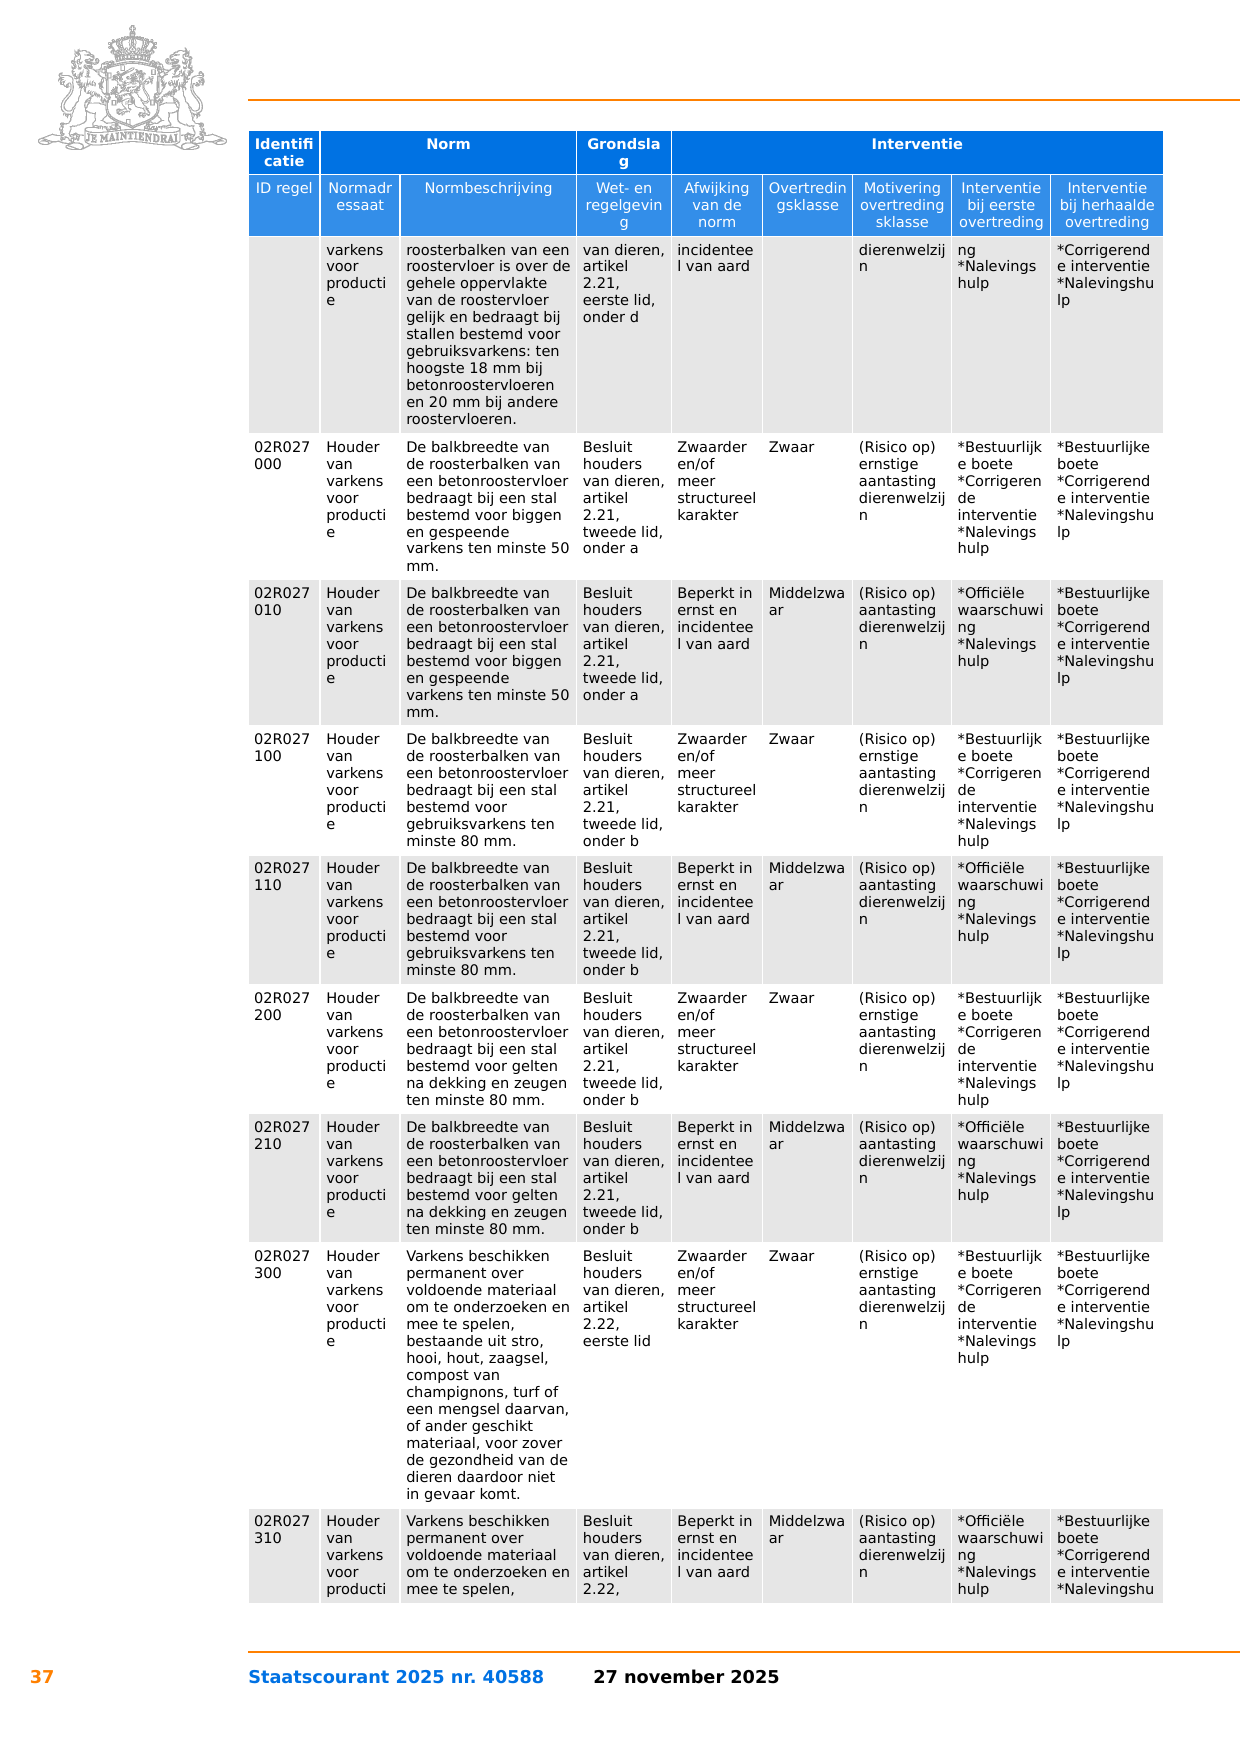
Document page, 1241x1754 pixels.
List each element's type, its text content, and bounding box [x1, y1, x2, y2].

table_cell Overtredingsklasse [763, 175, 852, 236]
table_cell Zwaarder en/of meer structureel karakter [672, 434, 762, 579]
table_cell ng *Nalevingshulp [952, 237, 1050, 433]
table_cell Besluit houders van dieren, artikel 2.21, tweede lid, onder b [577, 985, 671, 1113]
table_cell 02R027210 [249, 1114, 319, 1242]
table_cell Wet- en regelgeving [577, 175, 671, 236]
table_cell *Bestuurlijke boete *Corrigerende interventie *Nalevingshulp [1051, 726, 1163, 854]
table_cell 02R027100 [249, 726, 319, 854]
table_cell Middelzwaar [763, 856, 852, 984]
table_cell (Risico op) aantasting dierenwelzijn [853, 1509, 951, 1603]
table_cell De balkbreedte van de roosterbalken van een betonroostervloer bedraagt bij een stal bestemd voor gebruiksvarkens ten minste 80 mm. [401, 856, 576, 984]
table_header Interventie [672, 131, 1163, 174]
table_cell roosterbalken van een roostervloer is over de gehele oppervlakte van de roostervloer gelijk en bedraagt bij stallen bestemd voor gebruiksvarkens: ten hoogste 18 mm bij betonroostervloeren en 20 mm bij andere roostervloeren. [401, 237, 576, 433]
table_cell *Bestuurlijke boete *Corrigerende interventie *Nalevingshulp [1051, 985, 1163, 1113]
table_cell De balkbreedte van de roosterbalken van een betonroostervloer bedraagt bij een stal bestemd voor biggen en gespeende varkens ten minste 50 mm. [401, 434, 576, 579]
table_cell Beperkt in ernst en incidenteel van aard [672, 856, 762, 984]
table_cell De balkbreedte van de roosterbalken van een betonroostervloer bedraagt bij een stal bestemd voor gebruiksvarkens ten minste 80 mm. [401, 726, 576, 854]
table_cell Besluit houders van dieren, artikel 2.22, eerste lid [577, 1244, 671, 1507]
table_cell Middelzwaar [763, 580, 852, 725]
table_cell Houder van varkens voor productie [321, 580, 399, 725]
table_cell *Officiële waarschuwing *Nalevingshulp [952, 1114, 1050, 1242]
table_cell 02R027110 [249, 856, 319, 984]
table_cell van dieren, artikel 2.21, eerste lid, onder d [577, 237, 671, 433]
table_cell 02R027000 [249, 434, 319, 579]
table_cell Zwaarder en/of meer structureel karakter [672, 1244, 762, 1507]
table_cell Houder van varkens voor productie [321, 985, 399, 1113]
table_cell incidenteel van aard [672, 237, 762, 433]
table_cell *Bestuurlijke boete *Corrigerende interventie *Nalevingshulp [952, 985, 1050, 1113]
table_cell *Bestuurlijke boete *Corrigerende interventie *Nalevingshu [1051, 1509, 1163, 1603]
table_cell Houder van varkens voor productie [321, 1114, 399, 1242]
table_cell Zwaarder en/of meer structureel karakter [672, 985, 762, 1113]
table_cell Besluit houders van dieren, artikel 2.21, tweede lid, onder a [577, 580, 671, 725]
table_cell Varkens beschikken permanent over voldoende materiaal om te onderzoeken en mee te spelen, [401, 1509, 576, 1603]
table_cell Houder van varkens voor productie [321, 856, 399, 984]
table_cell Zwaar [763, 434, 852, 579]
table_cell (Risico op) ernstige aantasting dierenwelzijn [853, 726, 951, 854]
table_cell varkens voor productie [321, 237, 399, 433]
table_cell Beperkt in ernst en incidenteel van aard [672, 1509, 762, 1603]
table_cell [763, 237, 852, 433]
table_cell 02R027200 [249, 985, 319, 1113]
table_cell *Officiële waarschuwing *Nalevingshulp [952, 1509, 1050, 1603]
table_cell Houder van varkens voor producti [321, 1509, 399, 1603]
table_cell De balkbreedte van de roosterbalken van een betonroostervloer bedraagt bij een stal bestemd voor gelten na dekking en zeugen ten minste 80 mm. [401, 985, 576, 1113]
table_cell *Bestuurlijke boete *Corrigerende interventie *Nalevingshulp [1051, 434, 1163, 579]
table_cell Zwaar [763, 1244, 852, 1507]
table_cell (Risico op) aantasting dierenwelzijn [853, 856, 951, 984]
table_header Norm [321, 131, 576, 174]
table_cell (Risico op) ernstige aantasting dierenwelzijn [853, 985, 951, 1113]
table_cell (Risico op) ernstige aantasting dierenwelzijn [853, 434, 951, 579]
table_cell (Risico op) aantasting dierenwelzijn [853, 580, 951, 725]
table_cell dierenwelzijn [853, 237, 951, 433]
table_cell Houder van varkens voor productie [321, 1244, 399, 1507]
table_cell Beperkt in ernst en incidenteel van aard [672, 580, 762, 725]
table_cell Houder van varkens voor productie [321, 726, 399, 854]
table_cell Normadressaat [321, 175, 399, 236]
table_cell De balkbreedte van de roosterbalken van een betonroostervloer bedraagt bij een stal bestemd voor biggen en gespeende varkens ten minste 50 mm. [401, 580, 576, 725]
table_cell Zwaar [763, 726, 852, 854]
table_cell *Officiële waarschuwing *Nalevingshulp [952, 856, 1050, 984]
table_cell Afwijking van de norm [672, 175, 762, 236]
table_cell Interventie bij herhaalde overtreding [1051, 175, 1163, 236]
table_cell 02R027300 [249, 1244, 319, 1507]
table_cell *Bestuurlijke boete *Corrigerende interventie *Nalevingshulp [952, 1244, 1050, 1507]
table_cell Normbeschrijving [401, 175, 576, 236]
table_cell Zwaarder en/of meer structureel karakter [672, 726, 762, 854]
table_cell *Bestuurlijke boete *Corrigerende interventie *Nalevingshulp [1051, 1244, 1163, 1507]
table_cell *Bestuurlijke boete *Corrigerende interventie *Nalevingshulp [1051, 856, 1163, 984]
table_header Identificatie [249, 131, 319, 174]
table_cell Varkens beschikken permanent over voldoende materiaal om te onderzoeken en mee te spelen, bestaande uit stro, hooi, hout, zaagsel, compost van champignons, turf of een mengsel daarvan, of ander geschikt materiaal, voor zover de gezondheid van de dieren daardoor niet in gevaar komt. [401, 1244, 576, 1507]
table_cell *Bestuurlijke boete *Corrigerende interventie *Nalevingshulp [952, 726, 1050, 854]
table_cell Interventie bij eerste overtreding [952, 175, 1050, 236]
table_cell Houder van varkens voor productie [321, 434, 399, 579]
table_cell 02R027010 [249, 580, 319, 725]
table_cell *Officiële waarschuwing *Nalevingshulp [952, 580, 1050, 725]
table_cell De balkbreedte van de roosterbalken van een betonroostervloer bedraagt bij een stal bestemd voor gelten na dekking en zeugen ten minste 80 mm. [401, 1114, 576, 1242]
table_cell Besluit houders van dieren, artikel 2.21, tweede lid, onder b [577, 726, 671, 854]
table_cell Besluit houders van dieren, artikel 2.21, tweede lid, onder b [577, 856, 671, 984]
table_header Grondslag [577, 131, 671, 174]
picture [38, 25, 227, 150]
table_cell Motivering overtredingsklasse [853, 175, 951, 236]
table_cell (Risico op) ernstige aantasting dierenwelzijn [853, 1244, 951, 1507]
table_cell Zwaar [763, 985, 852, 1113]
table_cell *Corrigerende interventie *Nalevingshulp [1051, 237, 1163, 433]
table_cell *Bestuurlijke boete *Corrigerende interventie *Nalevingshulp [1051, 1114, 1163, 1242]
table_cell 02R027310 [249, 1509, 319, 1603]
table_cell (Risico op) aantasting dierenwelzijn [853, 1114, 951, 1242]
table_cell [249, 237, 319, 433]
table_cell Middelzwaar [763, 1509, 852, 1603]
table_cell ID regel [249, 175, 319, 236]
table_cell *Bestuurlijke boete *Corrigerende interventie *Nalevingshulp [1051, 580, 1163, 725]
table_cell Middelzwaar [763, 1114, 852, 1242]
table_cell Besluit houders van dieren, artikel 2.22, [577, 1509, 671, 1603]
table_cell Besluit houders van dieren, artikel 2.21, tweede lid, onder b [577, 1114, 671, 1242]
table_cell Besluit houders van dieren, artikel 2.21, tweede lid, onder a [577, 434, 671, 579]
table_cell Beperkt in ernst en incidenteel van aard [672, 1114, 762, 1242]
table_cell *Bestuurlijke boete *Corrigerende interventie *Nalevingshulp [952, 434, 1050, 579]
